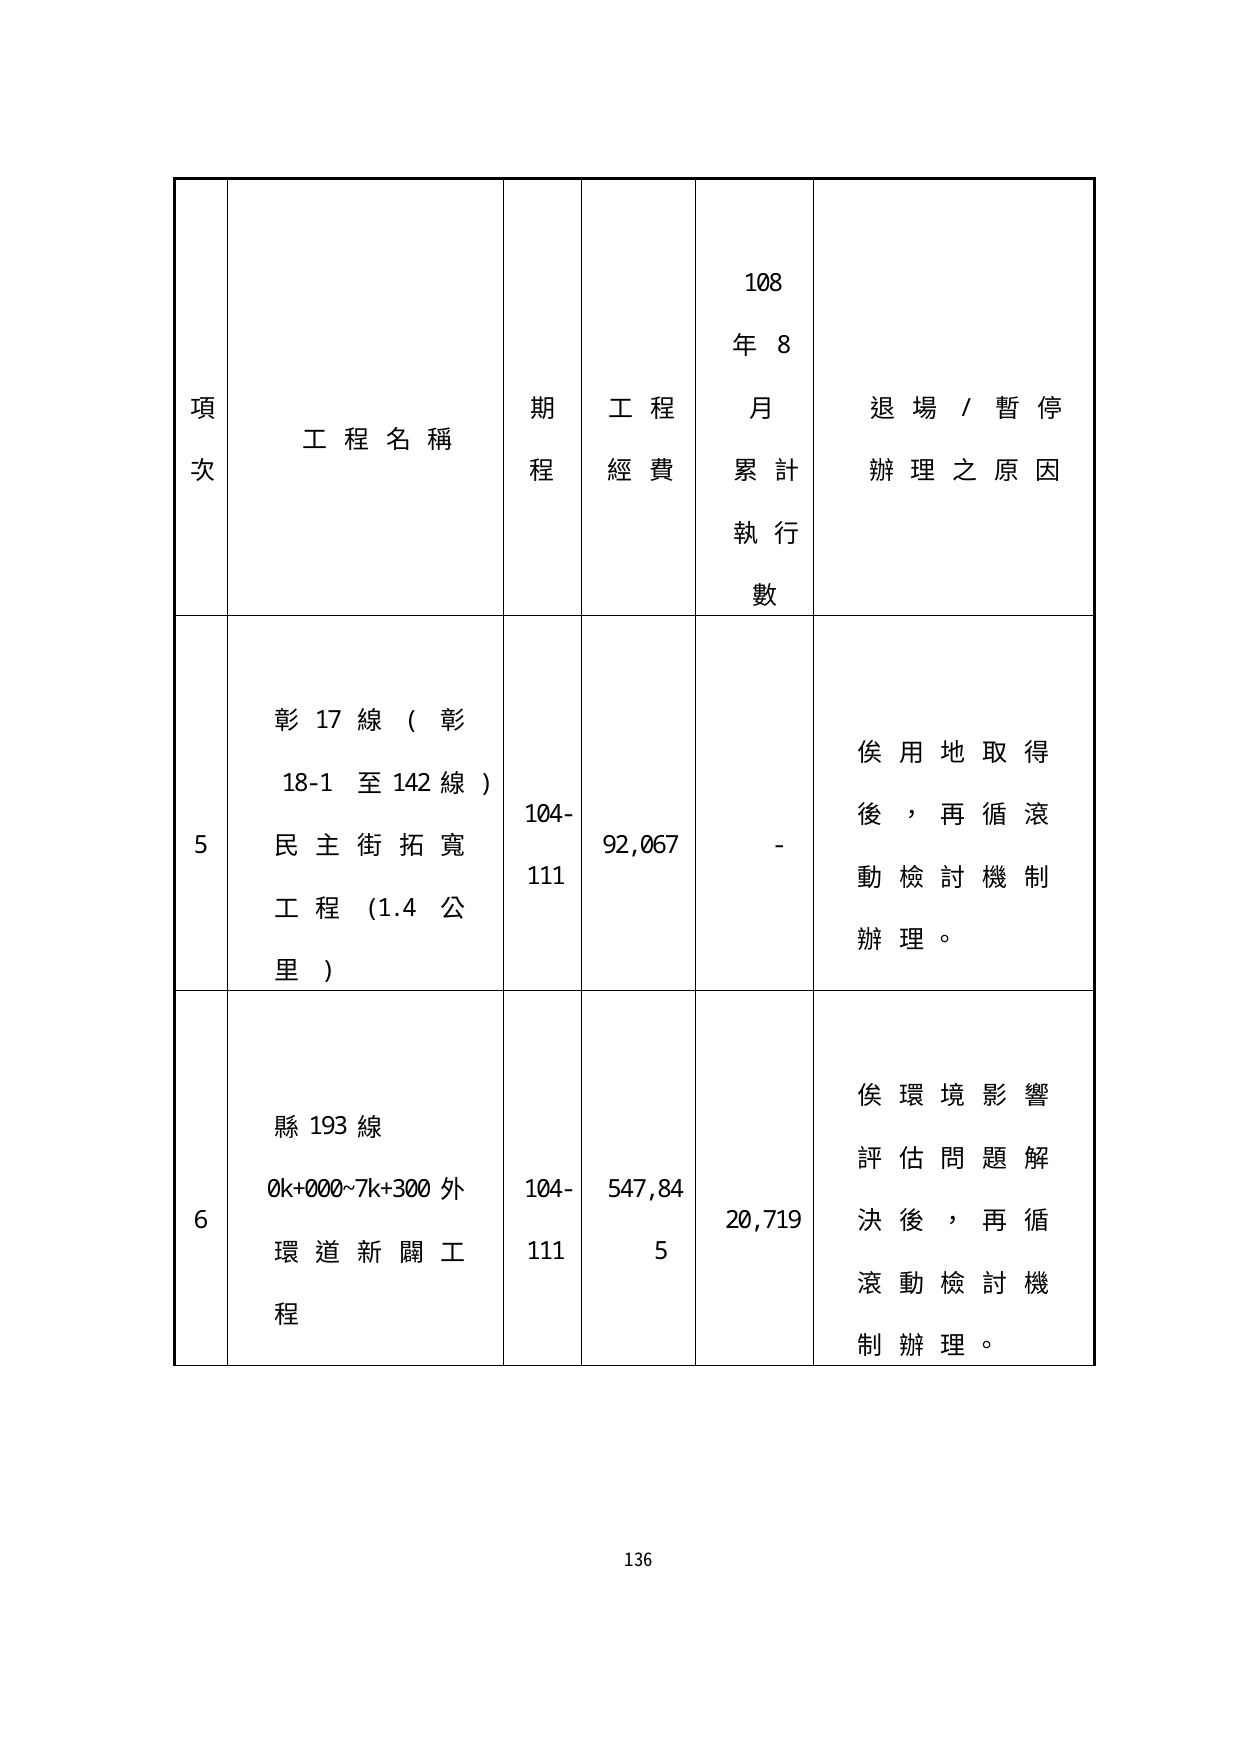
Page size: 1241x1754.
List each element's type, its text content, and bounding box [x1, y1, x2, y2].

table_cell 5 [176, 616, 227, 990]
table_cell 92,067 [582, 616, 695, 990]
table_cell 彰17線(彰18-1至142線)民主街拓寬工程(1.4公里) [228, 616, 503, 990]
table_cell 俟環境影響評估問題解決後，再循滾動檢討機制辦理。 [814, 991, 1093, 1365]
table_cell 104-111 [504, 616, 581, 990]
table_header 期程 [504, 180, 581, 615]
table_cell 俟用地取得後，再循滾動檢討機制辦理。 [814, 616, 1093, 990]
table_cell 縣193線0k+000~7k+300外環道新闢工程 [228, 991, 503, 1365]
table_header 工程經費 [582, 180, 695, 615]
table_cell 6 [176, 991, 227, 1365]
table_cell 547,845 [582, 991, 695, 1365]
table_header 108年8月 累計執行數 [696, 180, 813, 615]
table_cell 104-111 [504, 991, 581, 1365]
table_cell - [696, 616, 813, 990]
table_cell 20,719 [696, 991, 813, 1365]
table_header 項次 [176, 180, 227, 615]
table_header 工程名稱 [228, 180, 503, 615]
table_header 退場/暫停辦理之原因 [814, 180, 1093, 615]
